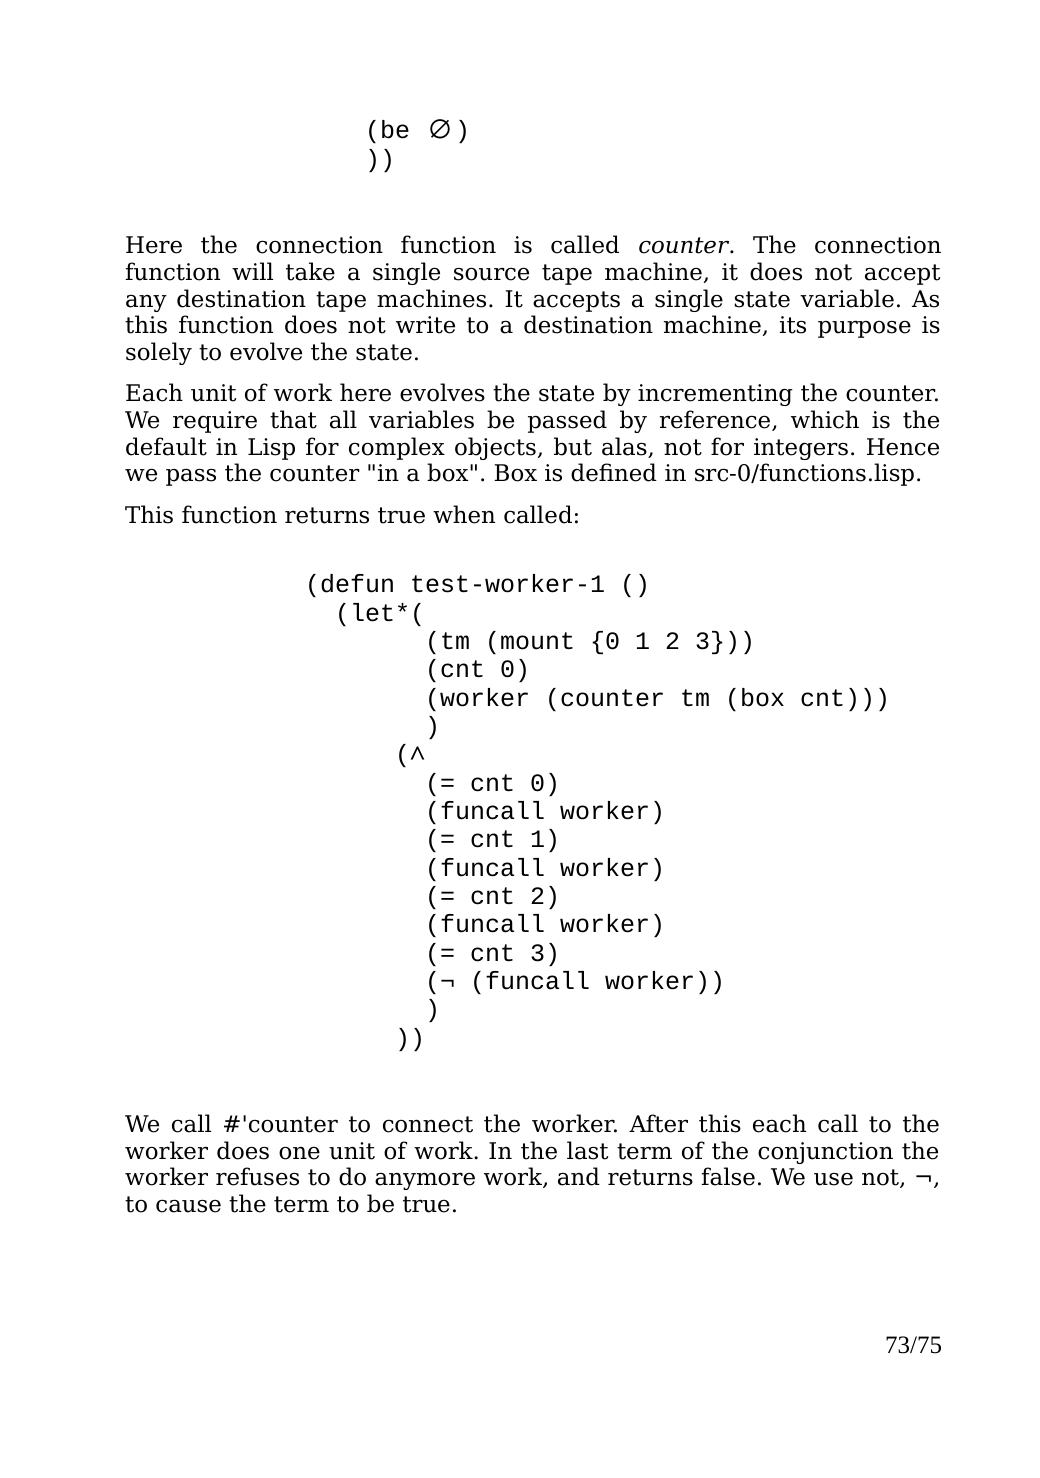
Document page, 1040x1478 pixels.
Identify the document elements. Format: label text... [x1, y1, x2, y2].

text (let*( [125, 600, 942, 628]
text Here the connection function is called counter. The connection function will take a single source tape machine, it does not accept any destination tape machines. It accepts a single state variable. As this function does not write to a destination machine, its purpose is solely to evolve the state. [125, 233, 942, 366]
text (∧ [125, 742, 942, 770]
text (¬ (funcall worker)) [125, 968, 942, 997]
text (funcall worker) [125, 798, 942, 827]
text (funcall worker) [125, 912, 942, 940]
text (= cnt 0) [125, 770, 942, 798]
text (worker (counter tm (box cnt))) [125, 685, 942, 713]
text We call #'counter to connect the worker. After this each call to the worker does one unit of work. In the last term of the conjunction the worker refuses to do anymore work, and returns false. We use not, ¬, to cause the term to be true. [125, 1111, 942, 1218]
text (tm (mount {0 1 2 3})) [125, 628, 942, 657]
text Each unit of work here evolves the state by incrementing the counter. We require that all variables be passed by reference, which is the default in Lisp for complex objects, but alas, not for integers. Hence we pass the counter "in a box". Box is defined in src-0/functions.lisp. [125, 381, 942, 487]
text (= cnt 2) [125, 883, 942, 912]
text (funcall worker) [125, 855, 942, 883]
text )) [125, 146, 942, 175]
text ) [125, 997, 942, 1025]
text (defun test-worker-1 () [125, 572, 942, 600]
text (= cnt 3) [125, 940, 942, 968]
text (be ∅) [125, 118, 942, 146]
text )) [125, 1025, 942, 1053]
text (= cnt 1) [125, 827, 942, 855]
text ) [125, 713, 942, 742]
text (cnt 0) [125, 657, 942, 685]
text This function returns true when called: [125, 502, 942, 528]
